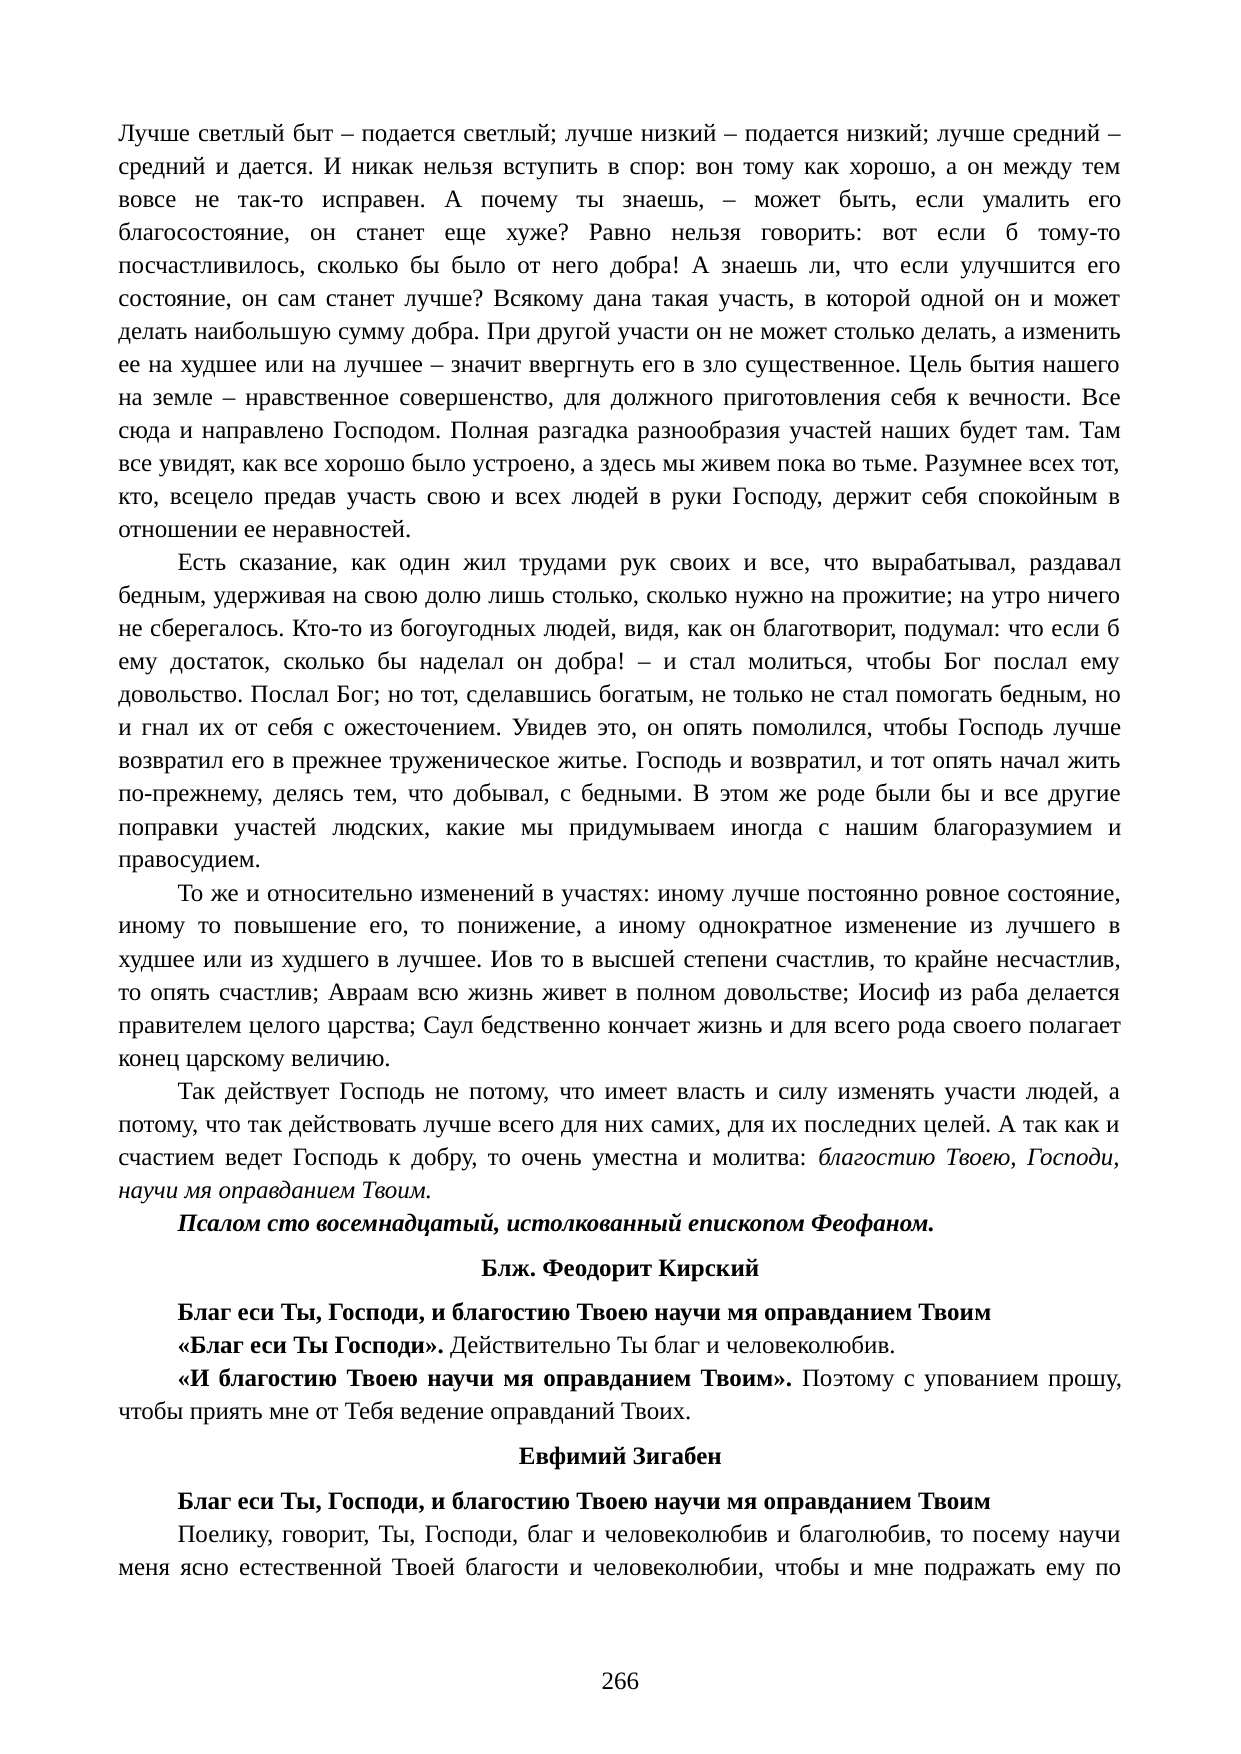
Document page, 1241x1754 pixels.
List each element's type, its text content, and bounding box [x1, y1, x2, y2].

text Так действует Господь не потому, что имеет власть и силу изменять участи людей, а потому, что так действовать лучше всего для них самих, для их последних целей. А так как и счастием ведет Господь к добру, то очень уместна и молитва: благостию Твоею, Господи, научи мя оправданием Твоим. [118, 1076, 1122, 1203]
subtitle Евфимий Зигабен [118, 1441, 1122, 1470]
text «Благ еси Ты Господи». Действительно Ты благ и человеколюбив. [118, 1330, 1122, 1359]
subtitle Блж. Феодорит Кирский [118, 1253, 1122, 1281]
text Благ ecи Ты, Господи, и благостию Твоею научи мя оправданием Твоим [118, 1486, 1122, 1515]
text Поелику, говорит, Ты, Господи, благ и человеколюбив и благолюбив, то посему научи меня ясно естественной Твоей благости и человеколюбии, чтобы и мне подражать ему по [118, 1519, 1122, 1581]
text То же и относительно изменений в участях: иному лучше постоянно ровное состояние, иному то повышение его, то понижение, а иному однократное изменение из лучшего в худшее или из худшего в лучшее. Иов то в высшей степени счастлив, то крайне несчастлив, то опять счастлив; Авраам всю жизнь живет в полном довольстве; Иосиф из раба делается правителем целого царства; Саул бедственно кончает жизнь и для всего рода своего полагает конец царскому величию. [118, 878, 1122, 1071]
text Есть сказание, как один жил трудами рук своих и все, что вырабатывал, раздавал бедным, удерживая на свою долю лишь столько, сколько нужно на прожитие; на утро ничего не сберегалось. Кто-то из богоугодных людей, видя, как он благотворит, подумал: что если б ему достаток, сколько бы наделал он добра! – и стал молиться, чтобы Бог послал ему довольство. Послал Бог; но тот, сделавшись богатым, не только не стал помогать бедным, но и гнал их от себя с ожесточением. Увидев это, он опять помолился, чтобы Господь лучше возвратил его в прежнее труженическое житье. Господь и возвратил, и тот опять начал жить по-прежнему, делясь тем, что добывал, с бедными. В этом же роде были бы и все другие поправки участей людских, какие мы придумываем иногда с нашим благоразумием и правосудием. [118, 547, 1122, 873]
text Благ еси Ты, Господи, и благостию Твоею научи мя оправданием Твоим [118, 1297, 1122, 1326]
text Лучше светлый быт – подается светлый; лучше низкий – подается низкий; лучше средний – средний и дается. И никак нельзя вступить в спор: вон тому как хорошо, а он между тем вовсе не так-то исправен. А почему ты знаешь, – может быть, если умалить его благосостояние, он станет еще хуже? Равно нельзя говорить: вот если б тому-то посчастливилось, сколько бы было от него добра! А знаешь ли, что если улучшится его состояние, он сам станет лучше? Всякому дана такая участь, в которой одной он и может делать наибольшую сумму добра. При другой участи он не может столько делать, а изменить ее на худшее или на лучшее – значит ввергнуть его в зло существенное. Цель бытия нашего на земле – нравственное совершенство, для должного приготовления себя к вечности. Все сюда и направлено Господом. Полная разгадка разнообразия участей наших будет там. Там все увидят, как все хорошо было устроено, а здесь мы живем пока во тьме. Разумнее всех тот, кто, всецело предав участь свою и всех людей в руки Господу, держит себя спокойным в отношении ее неравностей. [118, 118, 1122, 543]
text Псалом сто восемнадцатый, истолкованный епископом Феофаном. [118, 1208, 1122, 1237]
text «И благостию Твоею научи мя оправданием Твоим». Поэтому с упованием прошу, чтобы приять мне от Тебя ведение оправданий Твоих. [118, 1363, 1122, 1425]
